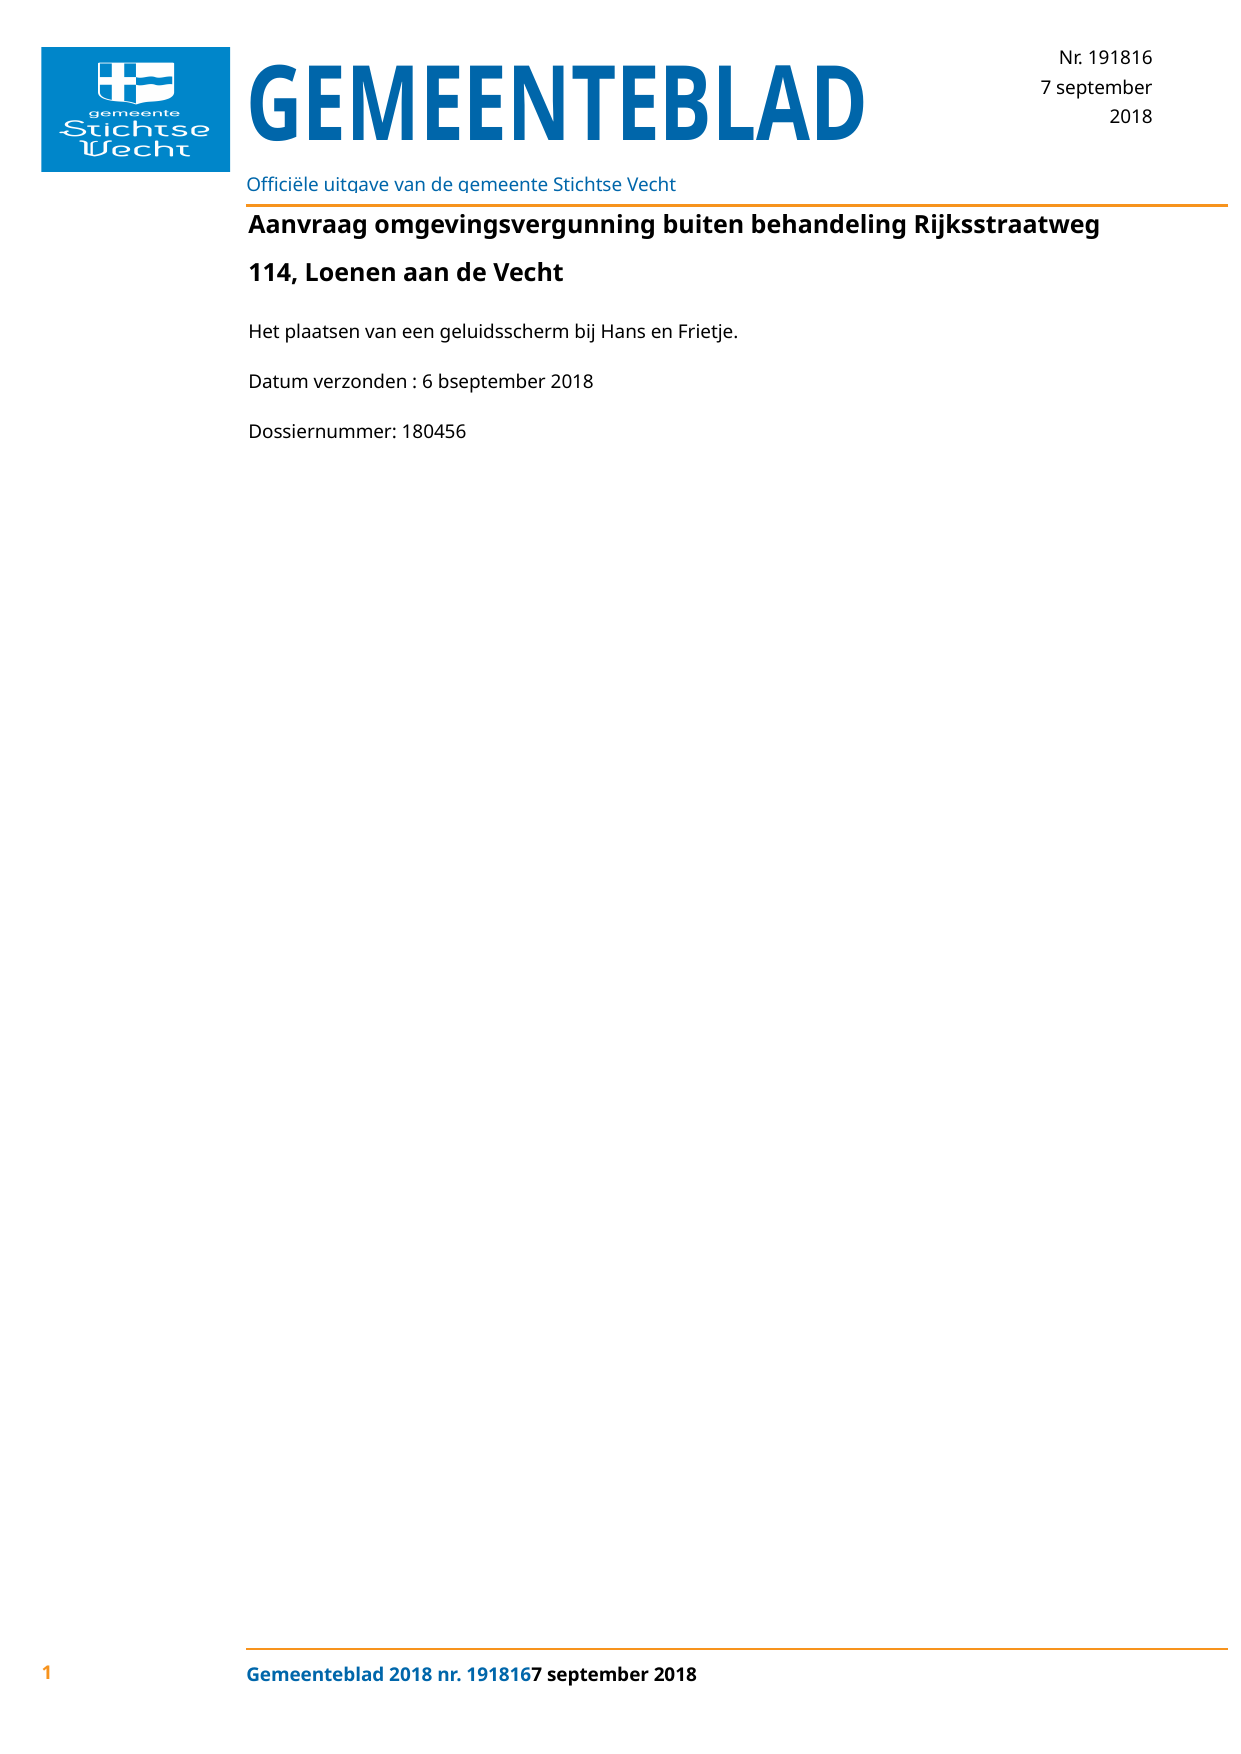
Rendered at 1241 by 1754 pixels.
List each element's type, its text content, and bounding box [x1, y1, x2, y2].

text Datum verzonden : 6 bseptember 2018 [248, 368, 1152, 394]
text Aanvraag omgevingsvergunning buiten behandeling Rijksstraatweg 114, Loenen aan de Vecht [248, 207, 1152, 288]
text Het plaatsen van een geluidsscherm bij Hans en Frietje. [248, 318, 1152, 344]
picture [137, 63, 174, 103]
picture [99, 63, 135, 101]
text Dossiernummer: 180456 [248, 419, 1152, 444]
